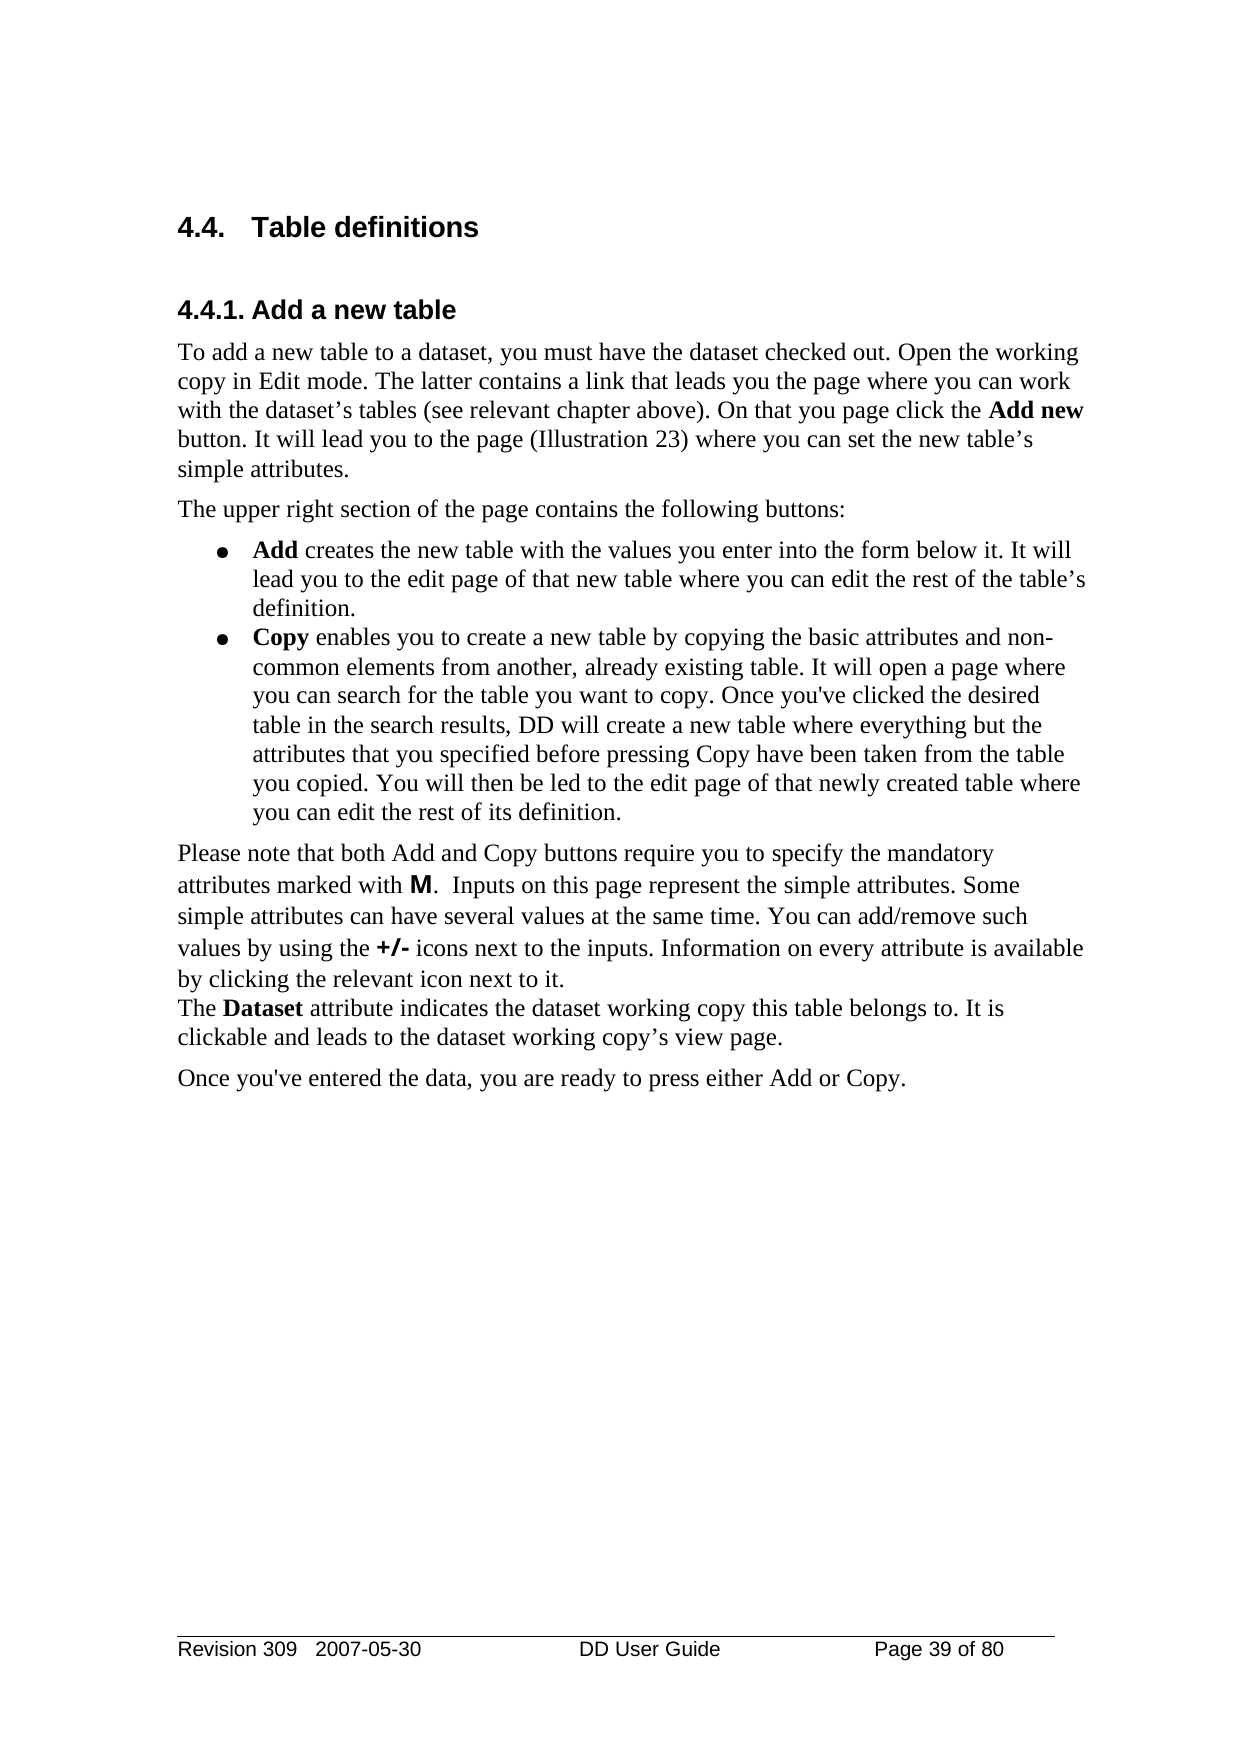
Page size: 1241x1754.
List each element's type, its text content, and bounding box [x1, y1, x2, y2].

text Once you've entered the data, you are ready to press either Add or Copy. [177, 1062, 1092, 1092]
list Add creates the new table with the values you enter into the form below it. It will lead you to the edit page of that new table where you can edit the rest of the table’s definition. [215, 535, 1092, 622]
text To add a new table to a dataset, you must have the dataset checked out. Open the working copy in Edit mode. The latter contains a link that leads you the page where you can work with the dataset’s tables (see relevant chapter above). On that you page click the Add new button. It will lead you to the page (Illustration 23) where you can set the new table’s simple attributes. [177, 337, 1092, 482]
text Please note that both Add and Copy buttons require you to specify the mandatory attributes marked with M. Inputs on this page represent the simple attributes. Some simple attributes can have several values at the same time. You can add/remove such values by using the +/- icons next to the inputs. Information on every attribute is available by clicking the relevant icon next to it. The Dataset attribute indicates the dataset working copy this table belongs to. It is clickable and leads to the dataset working copy’s view page. [177, 837, 1092, 1051]
list Copy enables you to create a new table by copying the basic attributes and non-common elements from another, already existing table. It will open a page where you can search for the table you want to copy. Once you've clicked the desired table in the search results, DD will create a new table where everything but the attributes that you specified before pressing Copy have been taken from the table you copied. You will then be led to the edit page of that newly created table where you can edit the rest of its definition. [215, 622, 1092, 826]
subtitle Table definitions [177, 210, 1092, 244]
subtitle Add a new table [177, 294, 1092, 325]
text The upper right section of the page contains the following buttons: [177, 494, 1092, 523]
